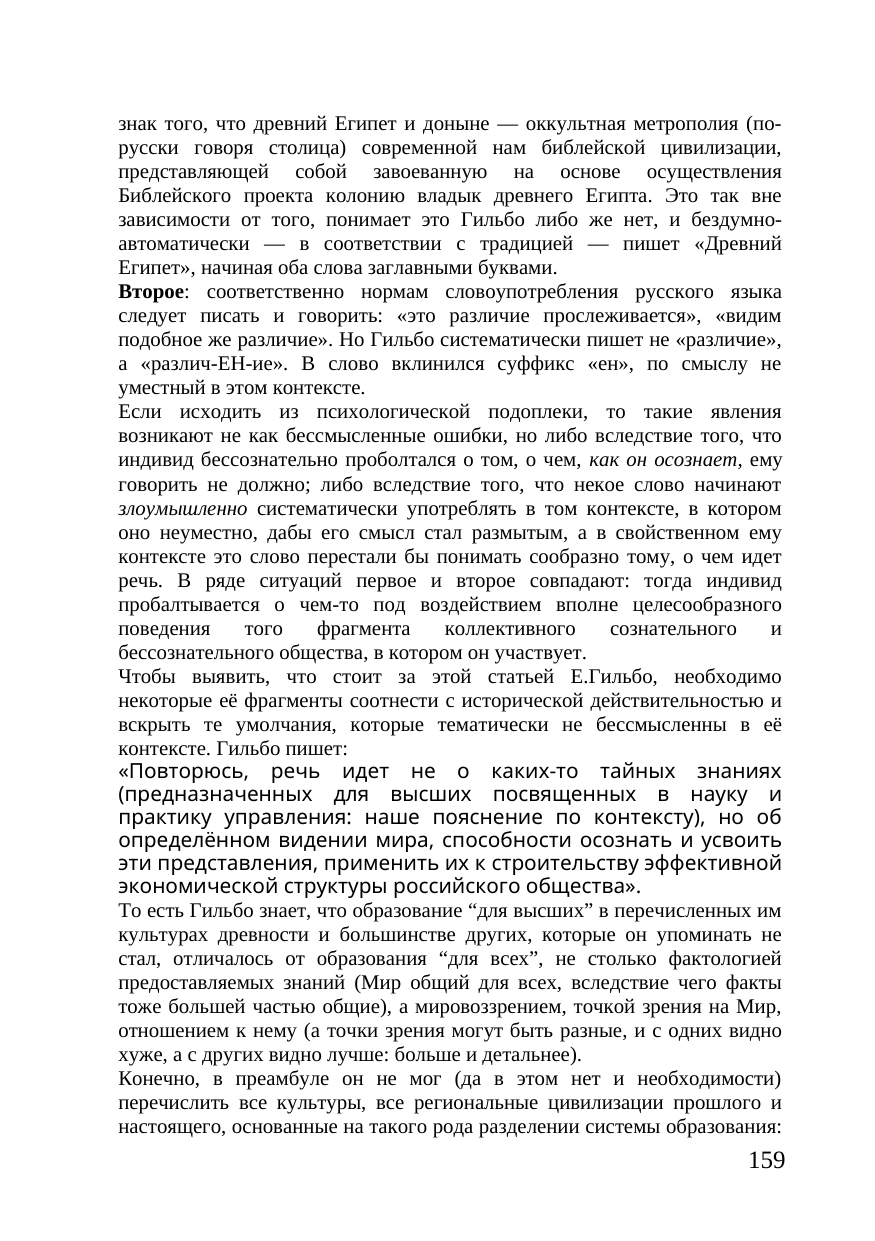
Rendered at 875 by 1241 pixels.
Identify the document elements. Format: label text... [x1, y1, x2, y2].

text знак того, что древний Египет и доныне — оккультная метрополия (по-русски говоря столица) современной нам библейской цивилизации, представляющей собой завоеванную на основе осуществления Библейского проекта колонию владык древнего Египта. Это так вне зависимости от того, понимает это Гильбо либо же нет, и бездумно-автоматически — в соответствии с традицией — пишет «Древний Египет», начиная оба слова заглавными буквами. [118, 111, 783, 279]
text Конечно, в преамбуле он не мог (да в этом нет и необходимости) перечислить все культуры, все региональные цивилизации прошлого и настоящего, основанные на такого рода разделении системы образования: [118, 1066, 783, 1138]
text То есть Гильбо знает, что образование “для высших” в перечисленных им культурах древности и большинстве других, которые он упоминать не стал, отличалось от образования “для всех”, не столько фактологией предоставляемых знаний (Мир общий для всех, вследствие чего факты тоже большей частью общие), а мировоззрением, точкой зрения на Мир, отношением к нему (а точки зрения могут быть разные, и с одних видно хуже, а с других видно лучше: больше и детальнее). [118, 898, 783, 1066]
text Чтобы выявить, что стоит за этой статьей Е.Гильбо, необходимо некоторые её фрагменты соотнести с исторической действительностью и вскрыть те умолчания, которые тематически не бессмысленны в её контексте. Гильбо пишет: [118, 664, 783, 760]
text Второе: соответственно нормам словоупотребления русского языка следует писать и говорить: «это различие прослеживается», «видим подобное же различие». Но Гильбо систематически пишет не «различие», а «различ-ЕН-ие». В слово вклинился суффикс «ен», по смыслу не уместный в этом контексте. [118, 279, 783, 399]
text Если исходить из психологической подоплеки, то такие явления возникают не как бессмысленные ошибки, но либо вследствие того, что индивид бессознательно проболтался о том, о чем, как он осознает, ему говорить не должно; либо вследствие того, что некое слово начинают злоумышленно систематически употреблять в том контексте, в котором оно неуместно, дабы его смысл стал размытым, а в свойственном ему контексте это слово перестали бы понимать сообразно тому, о чем идет речь. В ряде ситуаций первое и второе совпадают: тогда индивид пробалтывается о чем-то под воздействием вполне целесообразного поведения того фрагмента коллективного сознательного и бессознательного общества, в котором он участвует. [118, 399, 783, 664]
text «Повторюсь, речь идет не о каких-то тайных знаниях (предназначенных для высших посвященных в науку и практику управления: наше пояснение по контексту), но об определённом видении мира, способности осознать и усвоить эти представления, применить их к строительству эффективной экономической структуры российского общества». [118, 760, 783, 898]
